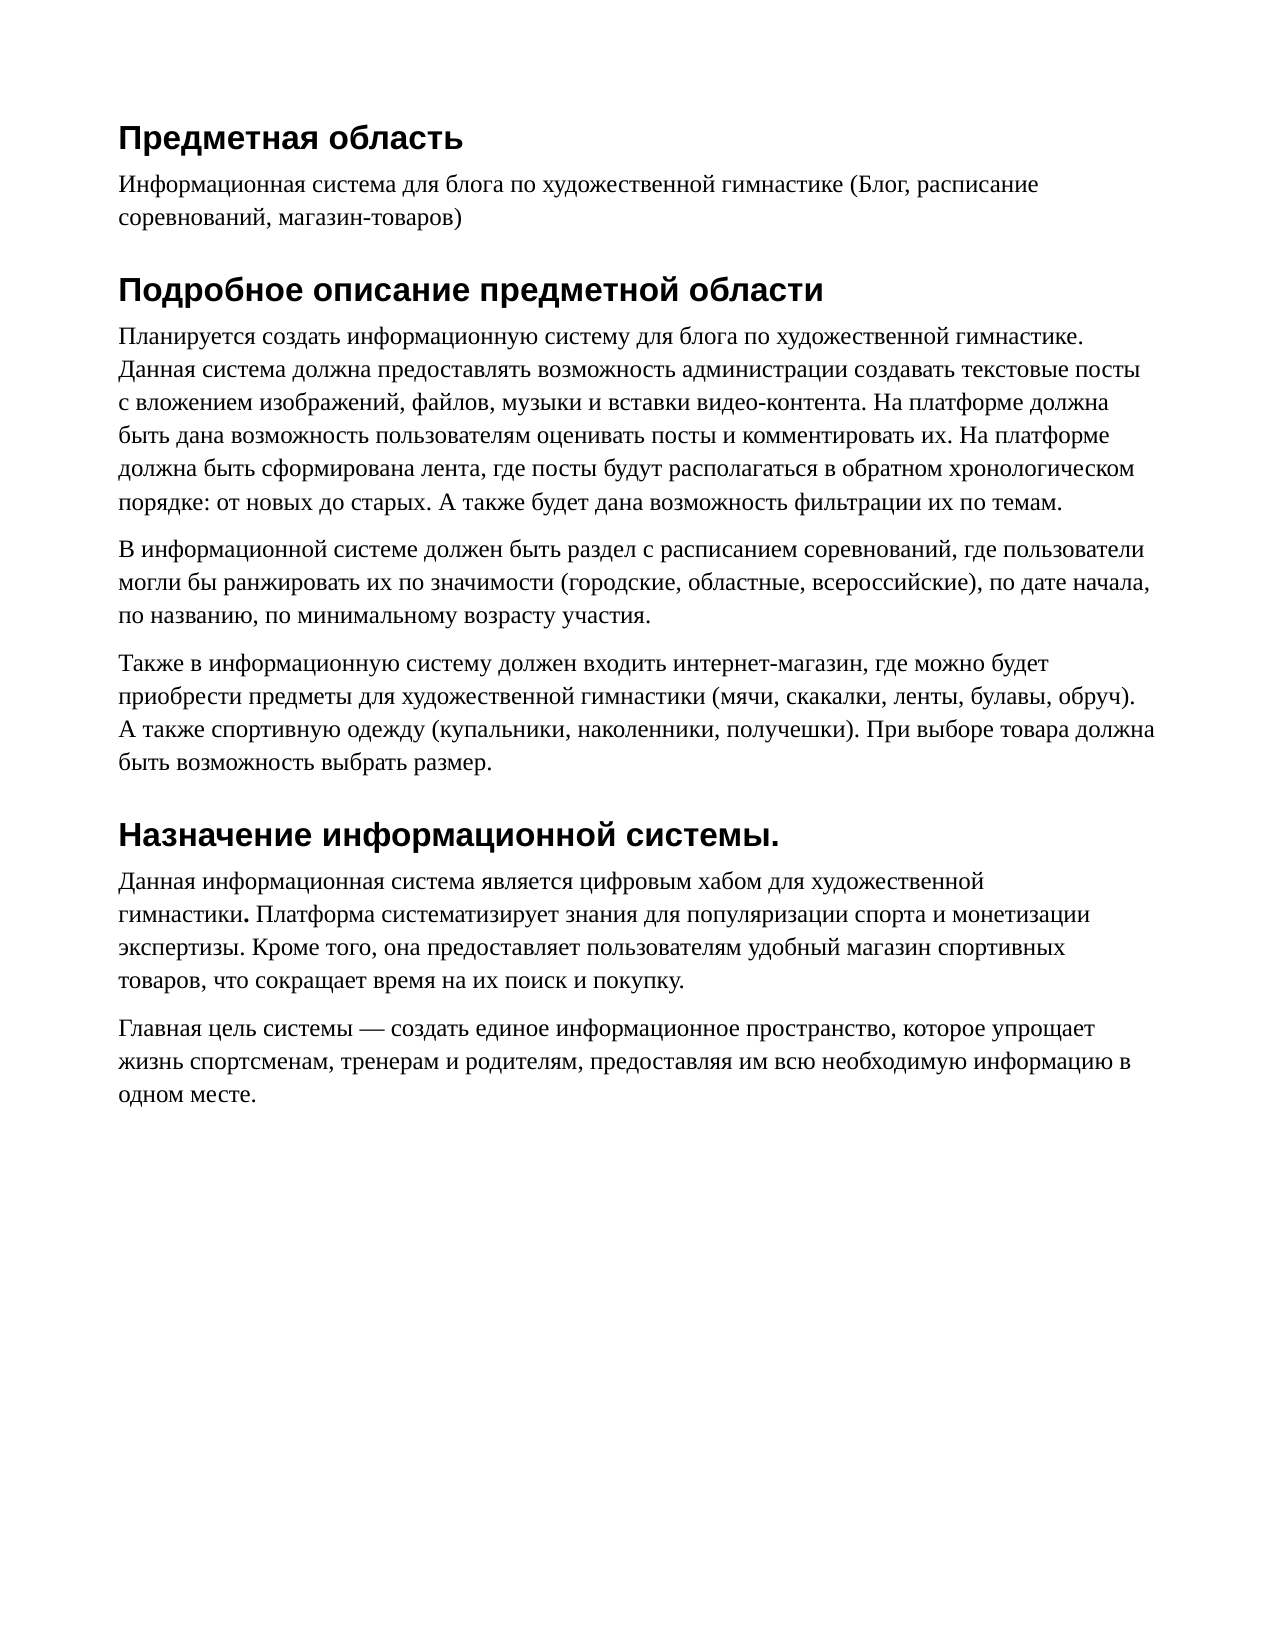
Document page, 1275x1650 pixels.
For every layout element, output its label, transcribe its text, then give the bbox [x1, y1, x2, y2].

subtitle Предметная область [118, 118, 1157, 157]
subtitle Подробное описание предметной области [118, 271, 1157, 309]
text В информационной системе должен быть раздел с расписанием соревнований, где пользователи могли бы ранжировать их по значимости (городские, областные, всероссийские), по дате начала, по названию, по минимальному возрасту участия. [118, 534, 1157, 629]
text Планируется создать информационную систему для блога по художественной гимнастике. Данная система должна предоставлять возможность администрации создавать текстовые посты с вложением изображений, файлов, музыки и вставки видео-контента. На платформе должна быть дана возможность пользователям оценивать посты и комментировать их. На платформе должна быть сформирована лента, где посты будут располагаться в обратном хронологическом порядке: от новых до старых. А также будет дана возможность фильтрации их по темам. [118, 321, 1157, 515]
text Данная информационная система является цифровым хабом для художественной гимнастики. Платформа систематизирует знания для популяризации спорта и монетизации экспертизы. Кроме того, она предоставляет пользователям удобный магазин спортивных товаров, что сокращает время на их поиск и покупку. [118, 866, 1157, 994]
text Информационная система для блога по художественной гимнастике (Блог, расписание соревнований, магазин-товаров) [118, 169, 1157, 231]
text Главная цель системы — создать единое информационное пространство, которое упрощает жизнь спортсменам, тренерам и родителям, предоставляя им всю необходимую информацию в одном месте. [118, 1013, 1157, 1108]
text Также в информационную систему должен входить интернет-магазин, где можно будет приобрести предметы для художественной гимнастики (мячи, скакалки, ленты, булавы, обруч). А также спортивную одежду (купальники, наколенники, получешки). При выборе товара должна быть возможность выбрать размер. [118, 648, 1157, 776]
subtitle Назначение информационной системы. [118, 815, 1157, 854]
